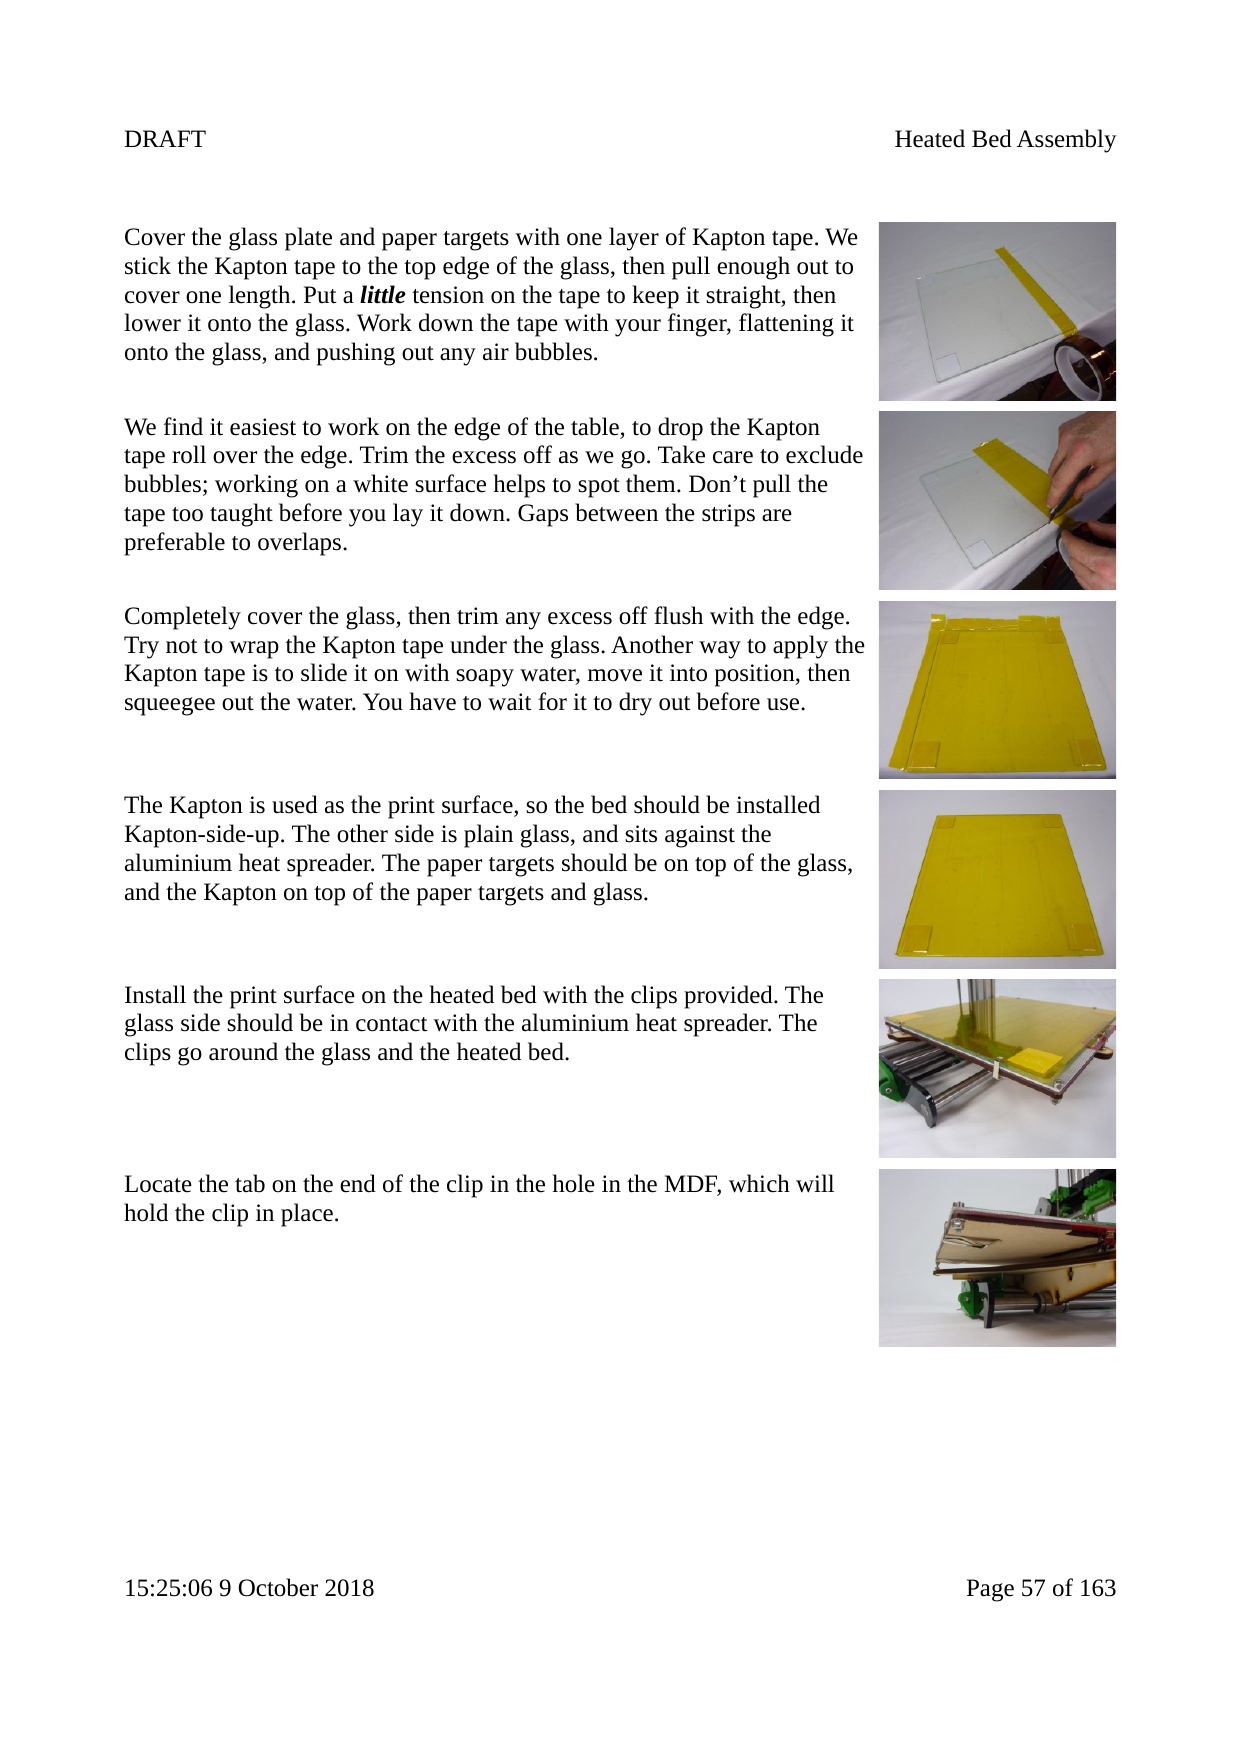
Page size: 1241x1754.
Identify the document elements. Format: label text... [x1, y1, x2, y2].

table_cell [873, 974, 1122, 1163]
table_cell Cover the glass plate and paper targets with one layer of Kapton tape. We stick the Kapton tape to the top edge of the glass, then pull enough out to cover one length. Put a little tension on the tape to keep it straight, then lower it onto the glass. Work down the tape with your finger, flattening it onto the glass, and pushing out any air bubbles. [118, 217, 873, 406]
table_cell [873, 217, 1122, 406]
table_cell [873, 1164, 1122, 1353]
table_cell The Kapton is used as the print surface, so the bed should be installed Kapton-side-up. The other side is plain glass, and sits against the aluminium heat spreader. The paper targets should be on top of the glass, and the Kapton on top of the paper targets and glass. [118, 785, 873, 974]
picture [878, 790, 1117, 969]
table_cell Completely cover the glass, then trim any excess off flush with the edge. Try not to wrap the Kapton tape under the glass. Another way to apply the Kapton tape is to slide it on with soapy water, move it into position, then squeegee out the water. You have to wait for it to dry out before use. [118, 595, 873, 785]
table_cell [873, 595, 1122, 785]
picture [878, 411, 1117, 590]
table_cell Locate the tab on the end of the clip in the hole in the MDF, which will hold the clip in place. [118, 1164, 873, 1353]
picture [878, 601, 1117, 779]
table_cell We find it easiest to work on the edge of the table, to drop the Kapton tape roll over the edge. Trim the excess off as we go. Take care to exclude bubbles; working on a white surface helps to spot them. Don’t pull the tape too taught before you lay it down. Gaps between the strips are preferable to overlaps. [118, 406, 873, 595]
picture [878, 979, 1117, 1158]
table_cell [873, 785, 1122, 974]
table_cell [873, 406, 1122, 595]
picture [878, 1169, 1117, 1347]
picture [878, 222, 1117, 401]
table_cell Install the print surface on the heated bed with the clips provided. The glass side should be in contact with the aluminium heat spreader. The clips go around the glass and the heated bed. [118, 974, 873, 1163]
